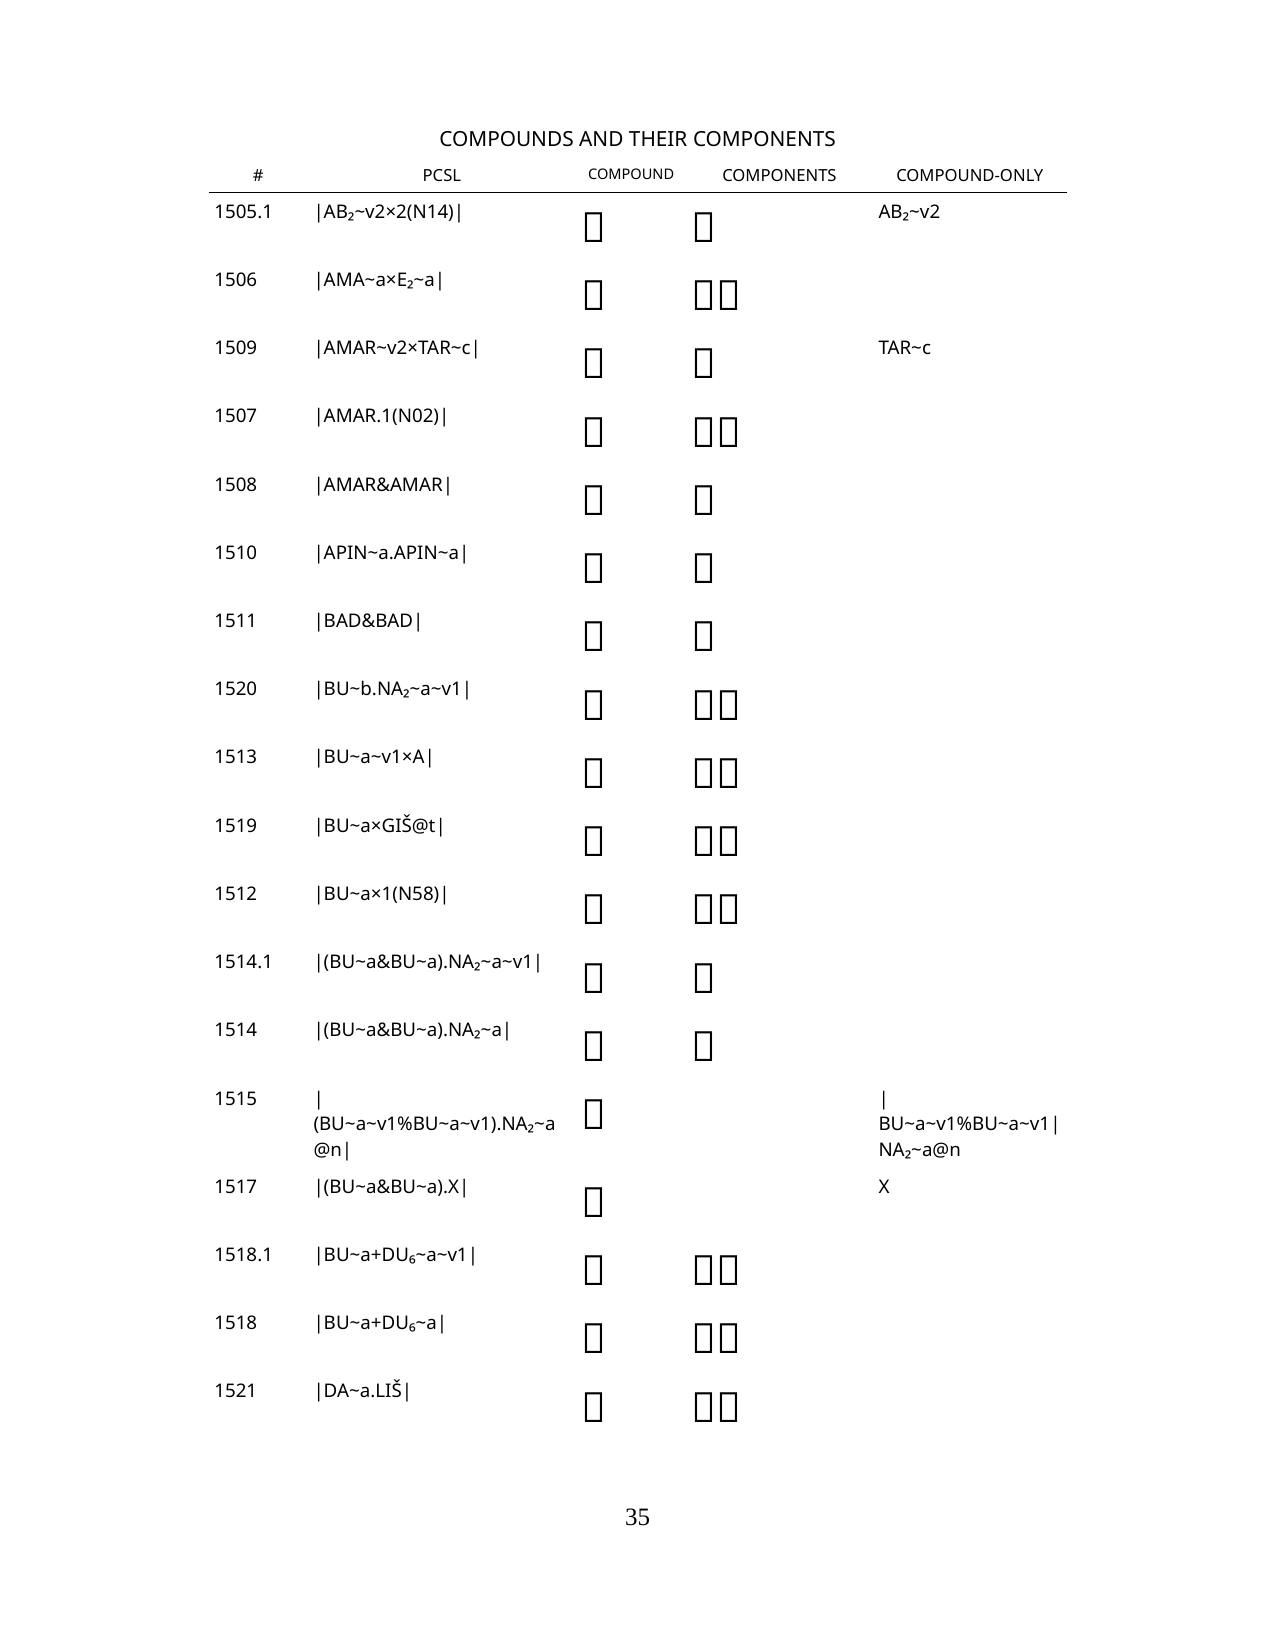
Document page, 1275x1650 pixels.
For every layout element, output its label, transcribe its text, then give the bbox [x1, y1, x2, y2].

table_cell 𒜋𒖃 [686, 397, 872, 465]
table_cell COMPOUND-ONLY [873, 158, 1067, 192]
table_cell [873, 738, 1067, 806]
table_cell 𒱛 [576, 329, 686, 397]
table_cell |BU~a+DU₆~a~v1| [308, 1235, 576, 1304]
table_cell |BU~a~v1×A| [308, 738, 576, 806]
table_cell [873, 602, 1067, 670]
table_cell 𒱩 [576, 1372, 686, 1440]
table_cell [686, 1167, 872, 1235]
table_cell 1510 [209, 533, 308, 602]
table_cell X [873, 1167, 1067, 1235]
table_cell 𒱡 [576, 943, 686, 1011]
table_cell 𒜤 [686, 602, 872, 670]
table_cell 𒜍 [686, 329, 872, 397]
table_cell 𒱞 [576, 875, 686, 943]
table_cell 𒝚𒣼 [686, 1372, 872, 1440]
table_cell |(BU~a&BU~a).NA₂~a~v1| [308, 943, 576, 1011]
table_cell 𒱙 [576, 397, 686, 465]
table_cell [873, 260, 1067, 329]
table_cell 𒱦 [576, 1235, 686, 1304]
table_cell [873, 806, 1067, 874]
table_cell 𒤻 [686, 943, 872, 1011]
table_cell 𒤺 [686, 1011, 872, 1079]
table_cell 1518.1 [209, 1235, 308, 1304]
table_cell [873, 1372, 1067, 1440]
table_cell 1519 [209, 806, 308, 874]
table_cell PCSL [308, 158, 576, 192]
table_cell 𒝏𒞂 [686, 1304, 872, 1372]
table_cell |AB₂~v2×2(N14)| [308, 193, 576, 260]
table_cell [873, 1304, 1067, 1372]
table_cell [873, 670, 1067, 738]
table_cell 𒜋 [686, 465, 872, 533]
table_cell |BU~b.NA₂~a~v1| [308, 670, 576, 738]
table_cell |BU~a+DU₆~a| [308, 1304, 576, 1372]
table_cell 1506 [209, 260, 308, 329]
table_cell 1514 [209, 1011, 308, 1079]
table_cell |BU~a×1(N58)| [308, 875, 576, 943]
table_cell |(BU~a&BU~a).NA₂~a| [308, 1011, 576, 1079]
table_cell |APIN~a.APIN~a| [308, 533, 576, 602]
table_cell [873, 1011, 1067, 1079]
table_cell 1517 [209, 1167, 308, 1235]
table_cell TAR~c [873, 329, 1067, 397]
table_cell 1518 [209, 1304, 308, 1372]
table_cell |AMAR~v2×TAR~c| [308, 329, 576, 397]
table_cell 1511 [209, 602, 308, 670]
table_cell AB₂~v2 [873, 193, 1067, 260]
table_cell |BU~a~v1%BU~a~v1| NA₂~a@n [873, 1079, 1067, 1167]
table_cell COMPOUND [576, 158, 686, 192]
table_cell 𒱜 [576, 533, 686, 602]
table_cell 𒝏𒠦 [686, 806, 872, 874]
table_cell 𒜗 [686, 533, 872, 602]
table_cell 1514.1 [209, 943, 308, 1011]
table_cell |AMAR.1(N02)| [308, 397, 576, 465]
table_cell |AMAR&AMAR| [308, 465, 576, 533]
table_cell 1515 [209, 1079, 308, 1167]
table_cell [873, 397, 1067, 465]
table_cell 𒱥 [576, 1304, 686, 1372]
table_cell [686, 1079, 872, 1167]
table_cell 𒱨 [576, 670, 686, 738]
table_cell 𒗪 [686, 193, 872, 260]
table_cell [873, 1235, 1067, 1304]
table_cell |BAD&BAD| [308, 602, 576, 670]
table_cell # [209, 158, 308, 192]
table_cell 𒱤 [576, 1167, 686, 1235]
table_header COMPOUNDS AND THEIR COMPONENTS [209, 118, 1067, 158]
table_cell 1508 [209, 465, 308, 533]
table_cell 1513 [209, 738, 308, 806]
table_cell 𒱘 [576, 260, 686, 329]
table_cell 1512 [209, 875, 308, 943]
table_cell 𒝐𒛧 [686, 738, 872, 806]
table_cell 1509 [209, 329, 308, 397]
table_cell |(BU~a~v1%BU~a~v1).NA₂~a@n| [308, 1079, 576, 1167]
table_cell COMPONENTS [686, 158, 872, 192]
table_cell 𒱚 [576, 465, 686, 533]
table_cell 𒝑𒤻 [686, 670, 872, 738]
table_cell 𒱗 [576, 193, 686, 260]
table_cell |DA~a.LIŠ| [308, 1372, 576, 1440]
table_cell |AMA~a×E₂~a| [308, 260, 576, 329]
table_cell 𒱢 [576, 1079, 686, 1167]
table_cell 𒱧 [576, 806, 686, 874]
table_cell 𒱝 [576, 602, 686, 670]
table_cell [873, 875, 1067, 943]
table_cell 𒜈𒞪 [686, 260, 872, 329]
table_cell 1505.1 [209, 193, 308, 260]
table_cell 1521 [209, 1372, 308, 1440]
table_cell 𒱟 [576, 738, 686, 806]
table_cell 1520 [209, 670, 308, 738]
table_cell 𒱠 [576, 1011, 686, 1079]
table_cell 𒝏𒗛 [686, 875, 872, 943]
table_cell [873, 465, 1067, 533]
table_cell |(BU~a&BU~a).X| [308, 1167, 576, 1235]
table_cell 𒝏𒞃 [686, 1235, 872, 1304]
table_cell [873, 943, 1067, 1011]
table_cell |BU~a×GIŠ@t| [308, 806, 576, 874]
table_cell 1507 [209, 397, 308, 465]
table_cell [873, 533, 1067, 602]
